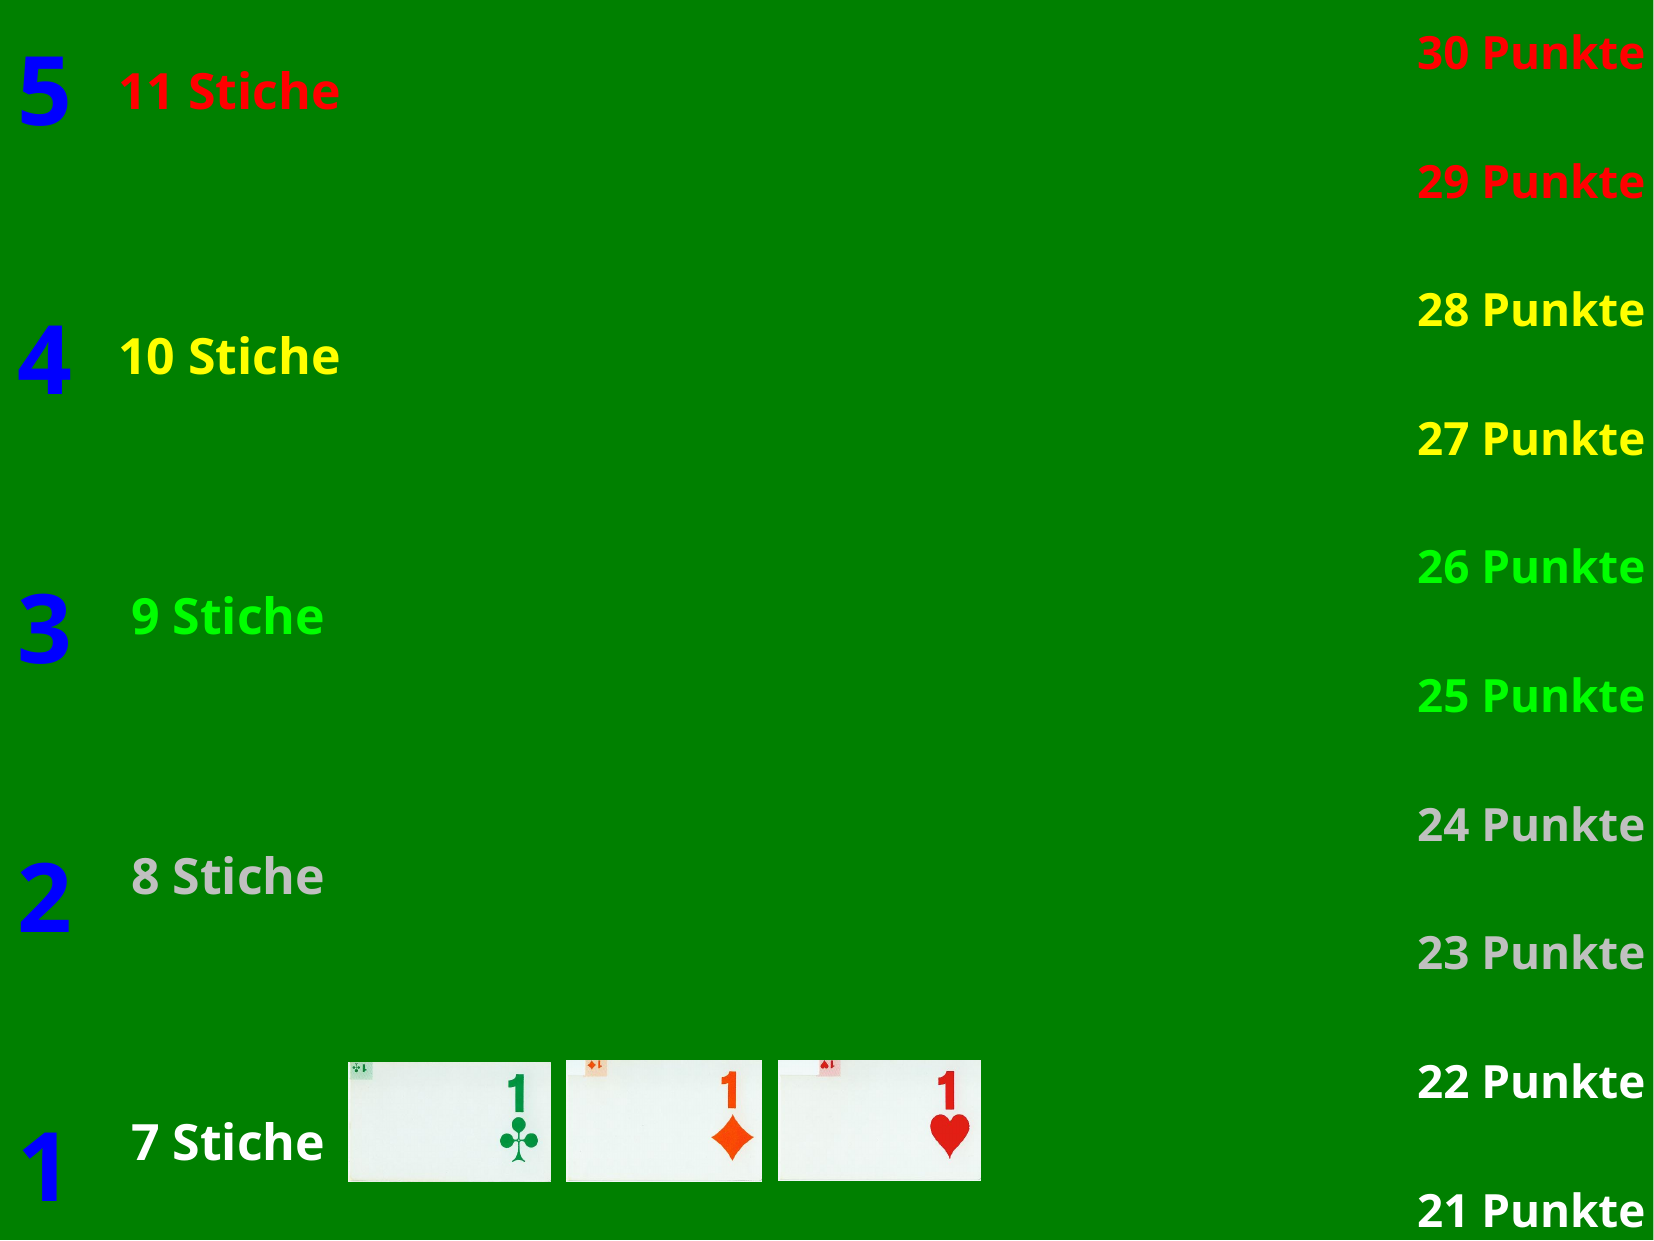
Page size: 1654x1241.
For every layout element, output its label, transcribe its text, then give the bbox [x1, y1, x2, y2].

text_box 8 Stiche [118, 844, 385, 905]
text_box 11 Stiche [118, 59, 385, 120]
text_box 9 Stiche [118, 584, 385, 645]
picture [566, 1060, 762, 1182]
text_box 30 Punkte 29 Punkte 28 Punkte 27 Punkte 26 Punkte 25 Punkte 24 Punkte 23 Punkte 22 Punkte 21 Punkte [1417, 23, 1654, 1237]
picture [778, 1060, 981, 1181]
text_box 10 Stiche [118, 324, 385, 385]
picture [348, 1062, 551, 1182]
text_box 7 Stiche [118, 1110, 348, 1171]
text_box 5 4 3 2 1 [17, 29, 137, 1221]
